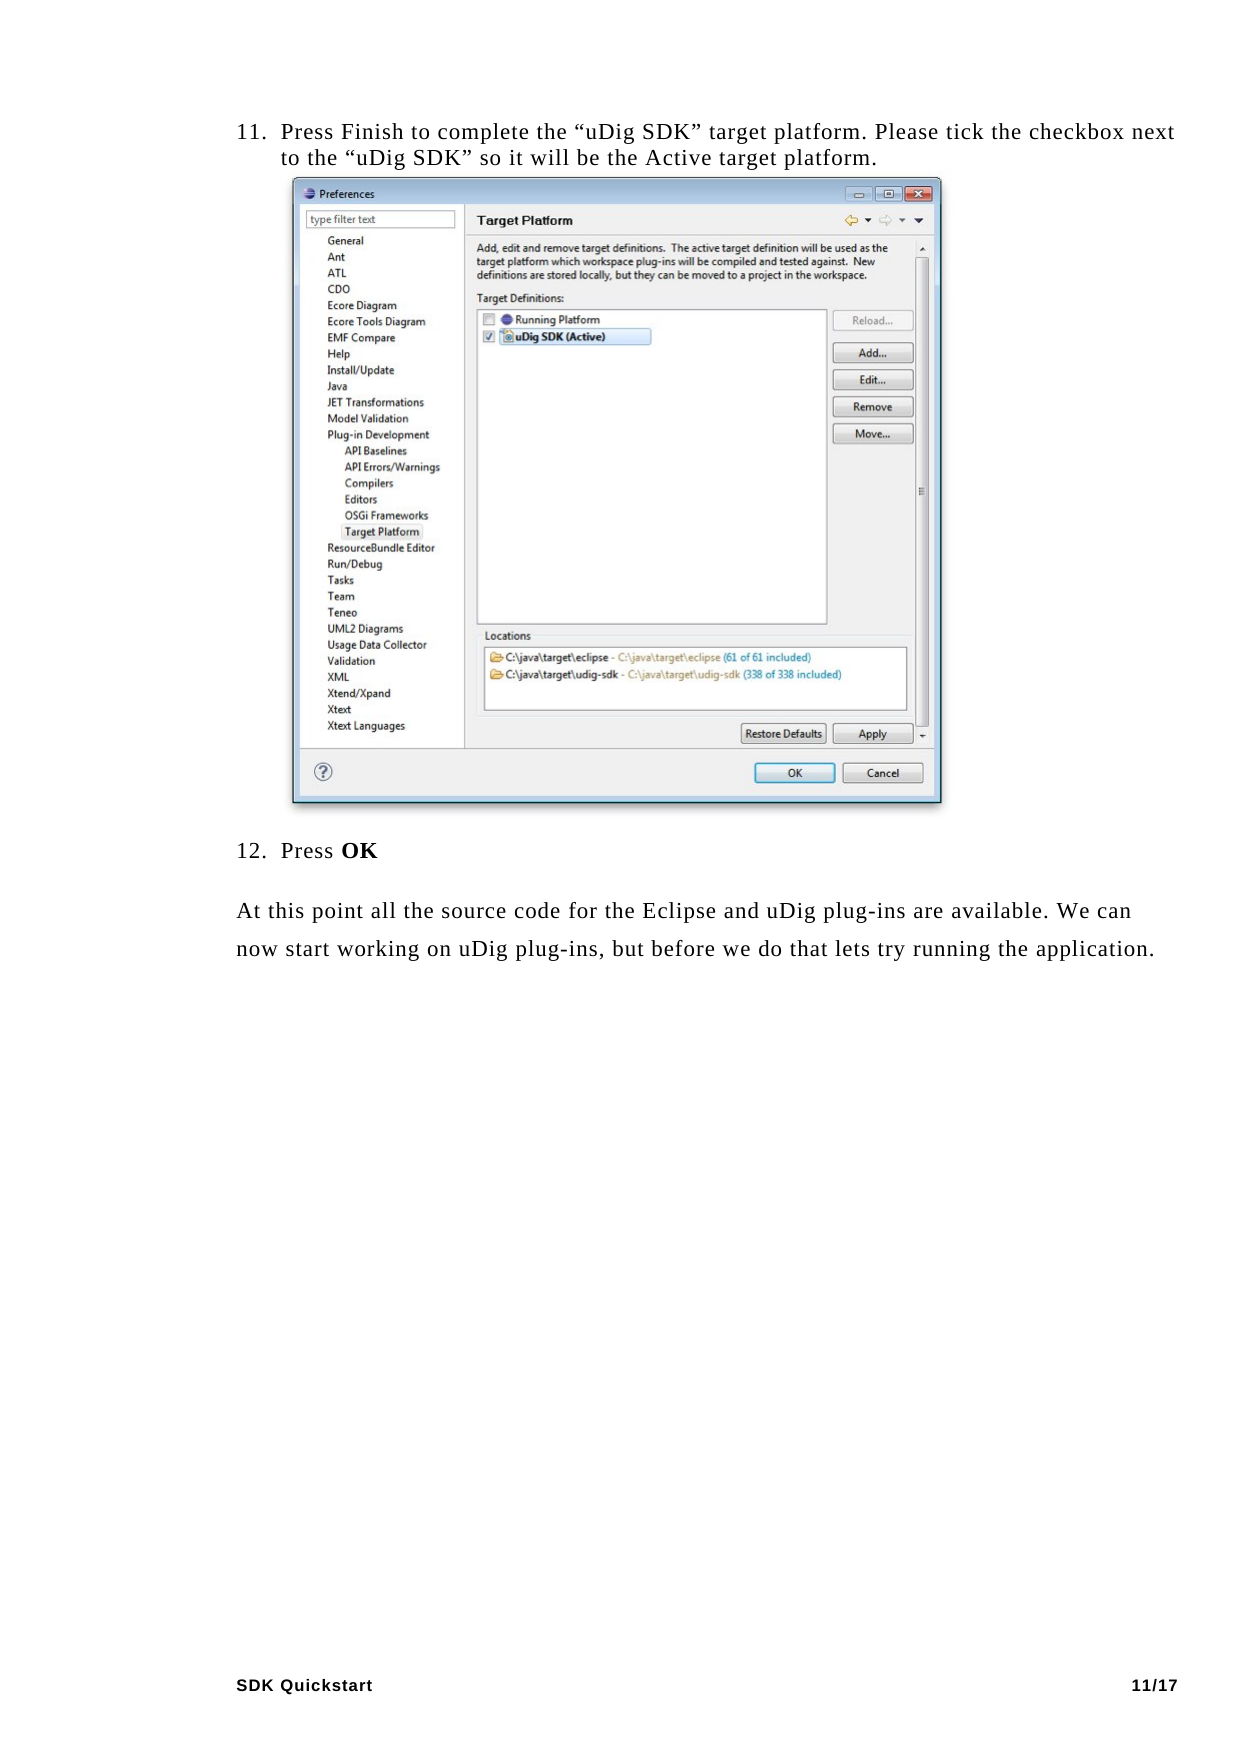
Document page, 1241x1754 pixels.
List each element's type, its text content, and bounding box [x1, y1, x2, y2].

list Press OK [236, 837, 1181, 863]
list Press Finish to complete the “uDig SDK” target platform. Please tick the checkbox next to the “uDig SDK” so it will be the Active target platform. [236, 118, 1181, 170]
picture [280, 170, 954, 821]
text At this point all the source code for the Eclipse and uDig plug-ins are available. We can now start working on uDig plug-ins, but before we do that lets try running the application. [236, 886, 1181, 961]
